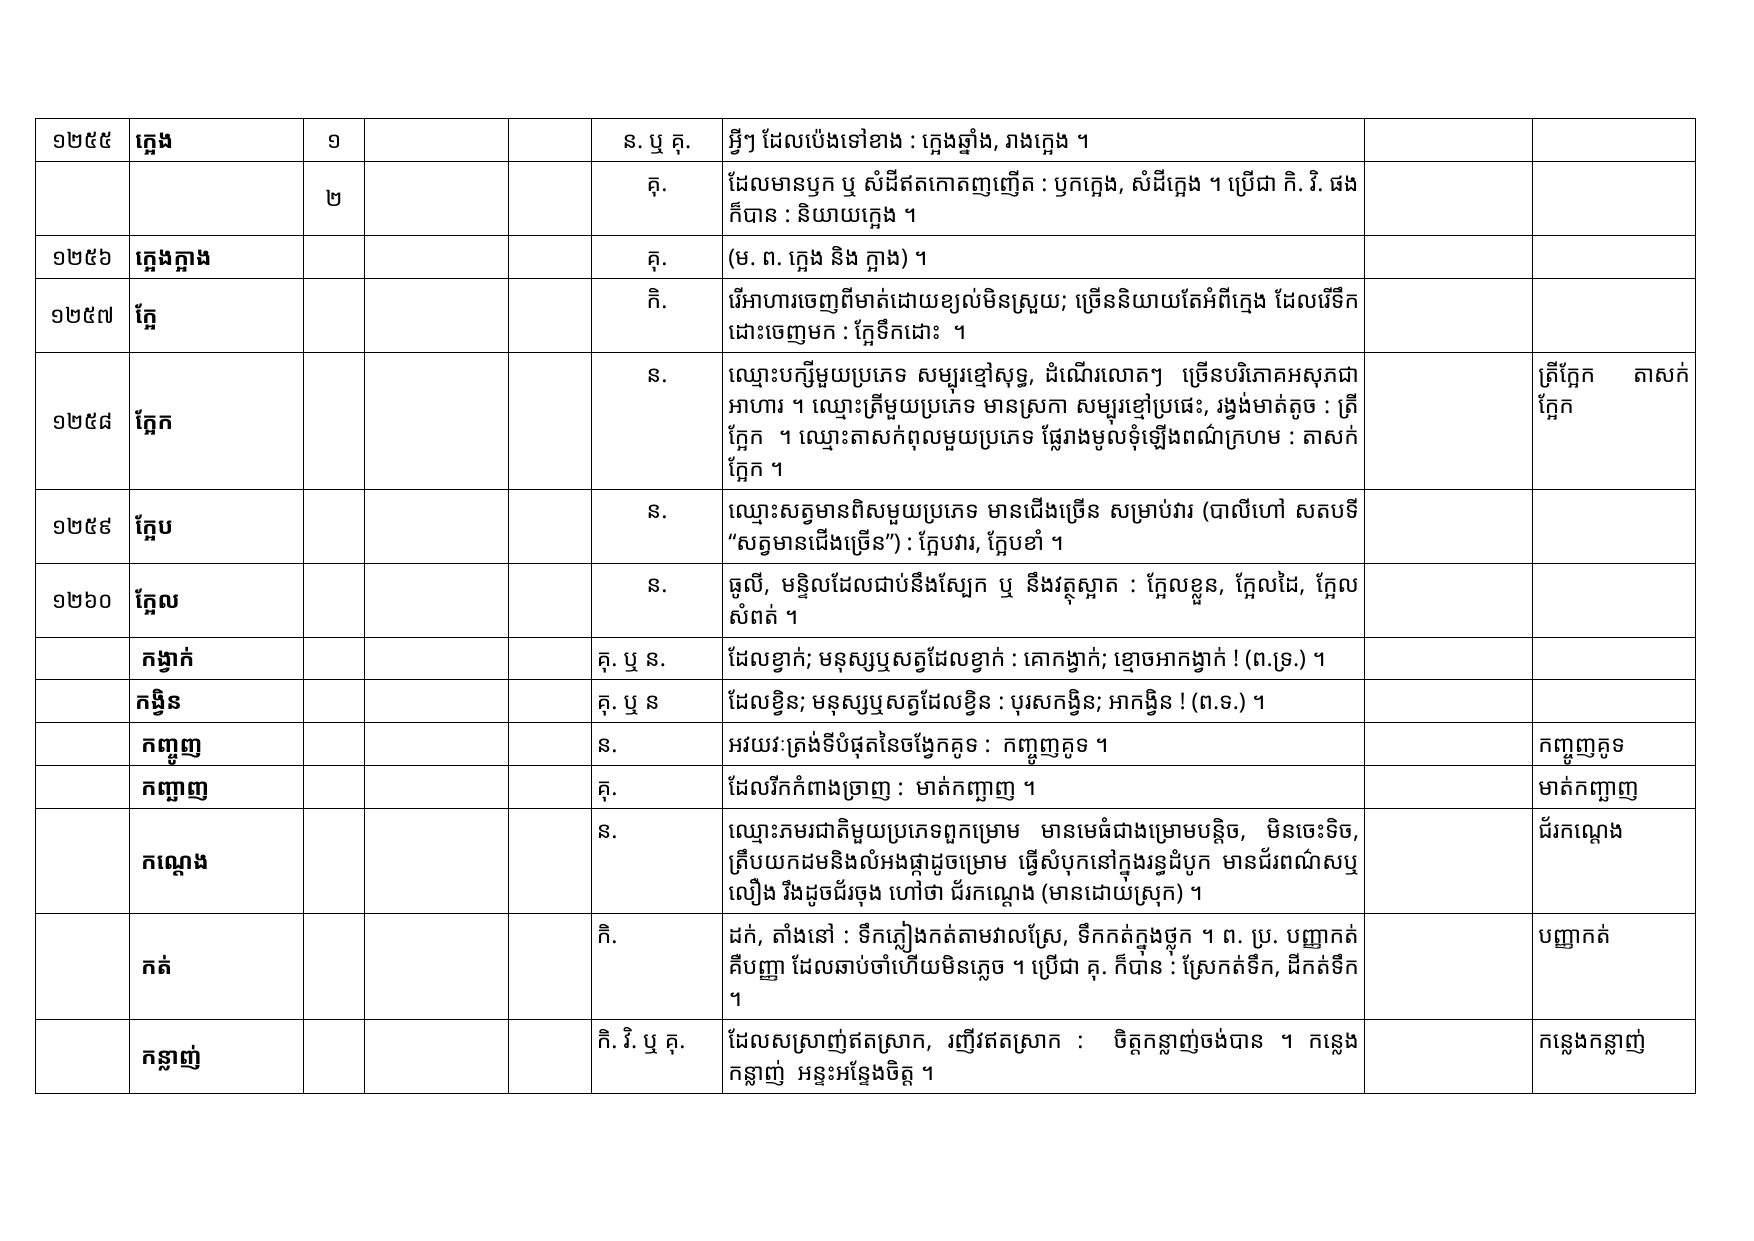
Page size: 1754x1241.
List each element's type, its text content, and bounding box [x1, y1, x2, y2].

table_cell ១២៥៦ [36, 236, 129, 278]
table_cell កិ. [592, 914, 722, 1018]
table_cell [1365, 680, 1532, 722]
table_cell [1533, 279, 1695, 352]
table_cell [304, 1020, 364, 1092]
table_cell [509, 914, 591, 1018]
table_cell កណ្តេង [130, 809, 303, 913]
table_cell [365, 236, 508, 278]
table_cell ឈ្មោះ​សត្វ​មាន​ពិស​មួយ​ប្រភេទ មាន​ជើង​ច្រើន សម្រាប់​វារ (បាលី​ហៅ សតបទី “សត្វ​មាន​ជើង​ច្រើន”) : ក្អែប​វារ, ក្អែប​ខាំ ។ [723, 490, 1364, 562]
table_cell [1533, 119, 1695, 161]
table_cell ក្អែល [130, 564, 303, 637]
table_cell [509, 564, 591, 637]
table_cell ន. [592, 809, 722, 913]
table_cell [304, 236, 364, 278]
table_cell ដែល​មាន​ឫក ឬ សំដី​ឥត​កោត​ញញើត : ឫក​ក្អេង, សំដី​ក្អេង ។ ប្រើ​ជា កិ. វិ. ផង​ក៏​បាន : និយាយ​ក្អេង ។ [723, 162, 1364, 235]
table_cell [365, 1020, 508, 1092]
table_cell ន. [592, 564, 722, 637]
table_cell [1533, 638, 1695, 679]
table_cell [365, 914, 508, 1018]
table_cell ក្អែប [130, 490, 303, 562]
table_cell [1365, 638, 1532, 679]
table_cell [1365, 490, 1532, 562]
table_cell កញ្ឆាញ [130, 766, 303, 808]
table_cell [130, 162, 303, 235]
table_cell ន. [592, 490, 722, 562]
table_cell កន្លេងកន្លាញ់ [1533, 1020, 1695, 1092]
table_cell [365, 353, 508, 488]
table_cell [365, 490, 508, 562]
table_cell [1533, 490, 1695, 562]
table_cell [1365, 766, 1532, 808]
table_cell ន. [592, 723, 722, 765]
table_cell [304, 279, 364, 352]
table_cell [304, 638, 364, 679]
table_cell [365, 638, 508, 679]
table_cell [1365, 236, 1532, 278]
table_cell [1533, 162, 1695, 235]
table_cell [365, 564, 508, 637]
table_cell [365, 162, 508, 235]
table_cell ១២៥៥ [36, 119, 129, 161]
table_cell ដែល​រីក​កំពាង​ច្រាញ : មាត់​កញ្ឆាញ ។ [723, 766, 1364, 808]
table_cell ដែល​សស្រាញ់​ឥត​ស្រាក, រញីវ​ឥត​ស្រាក : ចិត្ត​កន្លាញ់​ចង់​បាន​ ។ កន្លេងកន្លាញ់ អន្ទះអន្ទែង​ចិត្ត ។ [723, 1020, 1364, 1092]
table_cell ១២៥៩ [36, 490, 129, 562]
table_cell បញ្ញា​កត់ [1533, 914, 1695, 1018]
table_cell [509, 119, 591, 161]
table_cell អវយវៈ​ត្រង់​ទី​បំផុត​នៃ​ចង្វែក​គូទ : កញ្ចូញ​គូទ ។ [723, 723, 1364, 765]
table_cell [304, 766, 364, 808]
table_cell [1365, 564, 1532, 637]
table_cell [1533, 564, 1695, 637]
table_cell ១ [304, 119, 364, 161]
table_cell កង្វិន [130, 680, 303, 722]
table_cell ធូលី, មន្ទិល​ដែល​ជាប់​នឹង​ស្បែក ឬ នឹង​វត្ថុ​ស្អាត : ក្អែល​ខ្លួន, ក្អែល​ដៃ, ក្អែល​សំពត់ ។ [723, 564, 1364, 637]
table_cell កញ្ចូញ [130, 723, 303, 765]
table_cell [365, 279, 508, 352]
table_cell គុ. [592, 236, 722, 278]
table_cell [36, 766, 129, 808]
table_cell [509, 490, 591, 562]
table_cell [36, 638, 129, 679]
table_cell មាត់​កញ្ឆាញ [1533, 766, 1695, 808]
table_cell [509, 680, 591, 722]
table_cell [365, 723, 508, 765]
table_cell [509, 638, 591, 679]
table_cell [304, 353, 364, 488]
table_cell អ្វី​ៗ ដែល​ប៉េង​ទៅ​ខាង : ក្អេង​ឆ្នាំង, រាង​ក្អេង ។ [723, 119, 1364, 161]
table_cell [304, 564, 364, 637]
table_cell [509, 1020, 591, 1092]
table_cell គុ. [592, 766, 722, 808]
table_cell [1365, 353, 1532, 488]
table_cell [365, 119, 508, 161]
table_cell ន. [592, 353, 722, 488]
table_cell [1365, 1020, 1532, 1092]
table_cell ក្អែក [130, 353, 303, 488]
table_cell រើ​អាហារ​ចេញ​ពី​មាត់​ដោយ​ខ្យល់​មិន​ស្រួយ; ច្រើន​និយាយ​តែ​អំពី​ក្មេង ដែល​រើ​ទឹក​ដោះ​ចេញ​មក : ក្អែ​ទឹក​ដោះ ។ [723, 279, 1364, 352]
table_cell ដែល​ខ្វិន; មនុស្ស​ឬ​សត្វ​ដែល​ខ្វិន : បុរស​កង្វិន; អា​កង្វិន ! (ព.ទ.) ។ [723, 680, 1364, 722]
table_cell [509, 162, 591, 235]
table_cell [36, 1020, 129, 1092]
table_cell [304, 914, 364, 1018]
table_cell [304, 680, 364, 722]
table_cell កត់ [130, 914, 303, 1018]
table_cell ឈ្មោះ​បក្សី​មួយ​ប្រភេទ សម្បុរ​ខ្មៅ​សុទ្ធ, ដំណើរ​លោត​ៗ ច្រើន​បរិភោគ​អសុភ​ជា​អាហារ ។ ឈ្មោះ​ត្រី​មួយ​ប្រភេទ មាន​ស្រកា សម្បុរ​ខ្មៅ​ប្រផេះ, រង្វង់​មាត់​តូច : ត្រី​ក្អែក ។ ឈ្មោះ​តាសក់​ពុល​មួយ​ប្រភេទ ផ្លែ​រាង​មូល​ទុំ​ឡើង​ពណ៌​ក្រហម : តាសក់​ក្អែក ។ [723, 353, 1364, 488]
table_cell [1533, 236, 1695, 278]
table_cell ឈ្មោះ​ភមរ​ជាតិ​មួយ​ប្រភេទ​ពួក​ម្រោម មាន​មេ​ធំ​ជាង​ម្រោម​បន្តិច, មិន​ចេះ​ទិច, ត្រឹប​យក​ដម​និង​លំអង​ផ្កា​ដូច​ម្រោម ធើ្វ​សំបុក​នៅ​ក្នុង​រន្ធ​ដំបូក មាន​ជ័រ​ពណ៌​ស​ឬ​លឿង រឹង​ដូច​ជ័រ​ចុង ហៅ​ថា ជ័រ​កណ្តេង (មាន​ដោយ​ស្រុក) ។ [723, 809, 1364, 913]
table_cell [36, 914, 129, 1018]
table_cell [509, 723, 591, 765]
table_cell [1365, 914, 1532, 1018]
table_cell កង្វាក់ [130, 638, 303, 679]
table_cell ដែល​ខ្វាក់; មនុស្ស​ឬ​សត្វ​ដែល​ខ្វាក់ : គោ​កង្វាក់; ខ្មោច​អា​កង្វាក់ ! (ព.ទ្រ.) ។ [723, 638, 1364, 679]
table_cell កិ. [592, 279, 722, 352]
table_cell [36, 680, 129, 722]
table_cell ១២៦០ [36, 564, 129, 637]
table_cell [365, 680, 508, 722]
table_cell ត្រី​ក្អែក តាសក់​ក្អែក [1533, 353, 1695, 488]
table_cell ១២៥៧ [36, 279, 129, 352]
table_cell ក្អេងក្អាង [130, 236, 303, 278]
table_cell ១២៥៨ [36, 353, 129, 488]
table_cell [304, 490, 364, 562]
table_cell [1533, 680, 1695, 722]
table_cell គុ. ឬ ន [592, 680, 722, 722]
table_cell [36, 809, 129, 913]
table_cell [1365, 162, 1532, 235]
table_cell គុ. [592, 162, 722, 235]
table_cell កន្លាញ់ [130, 1020, 303, 1092]
table_cell [36, 162, 129, 235]
table_cell គុ. ឬ ន. [592, 638, 722, 679]
table_cell [304, 723, 364, 765]
table_cell [36, 723, 129, 765]
table_cell ន. ឬ គុ. [592, 119, 722, 161]
table_cell កញ្ចូញ​គូទ [1533, 723, 1695, 765]
table_cell [365, 809, 508, 913]
table_cell [509, 353, 591, 488]
table_cell [509, 236, 591, 278]
table_cell ជ័រ​កណ្តេង [1533, 809, 1695, 913]
table_cell [509, 809, 591, 913]
table_cell [1365, 809, 1532, 913]
table_cell [1365, 119, 1532, 161]
table_cell [1365, 279, 1532, 352]
table_cell ដក់, តាំង​នៅ : ទឹក​ភ្លៀង​កត់​តាម​វាល​ស្រែ, ទឹក​កត់​ក្នុង​ថ្លុក ។ ព. ប្រ. បញ្ញា​កត់ គឺ​បញ្ញា ដែល​ឆាប់​ចាំ​ហើយ​មិន​ភ្លេច ។ ប្រើ​ជា គុ. ក៏​បាន : ស្រែ​កត់​ទឹក, ដី​កត់​ទឹក ។ [723, 914, 1364, 1018]
table_cell (ម. ព. ក្អេង និង ក្អាង) ។ [723, 236, 1364, 278]
table_cell [509, 766, 591, 808]
table_cell ២ [304, 162, 364, 235]
table_cell [1365, 723, 1532, 765]
table_cell ក្អេង [130, 119, 303, 161]
table_cell [304, 809, 364, 913]
table_cell កិ. វិ. ឬ គុ. [592, 1020, 722, 1092]
table_cell [365, 766, 508, 808]
table_cell [509, 279, 591, 352]
table_cell ក្អែ [130, 279, 303, 352]
